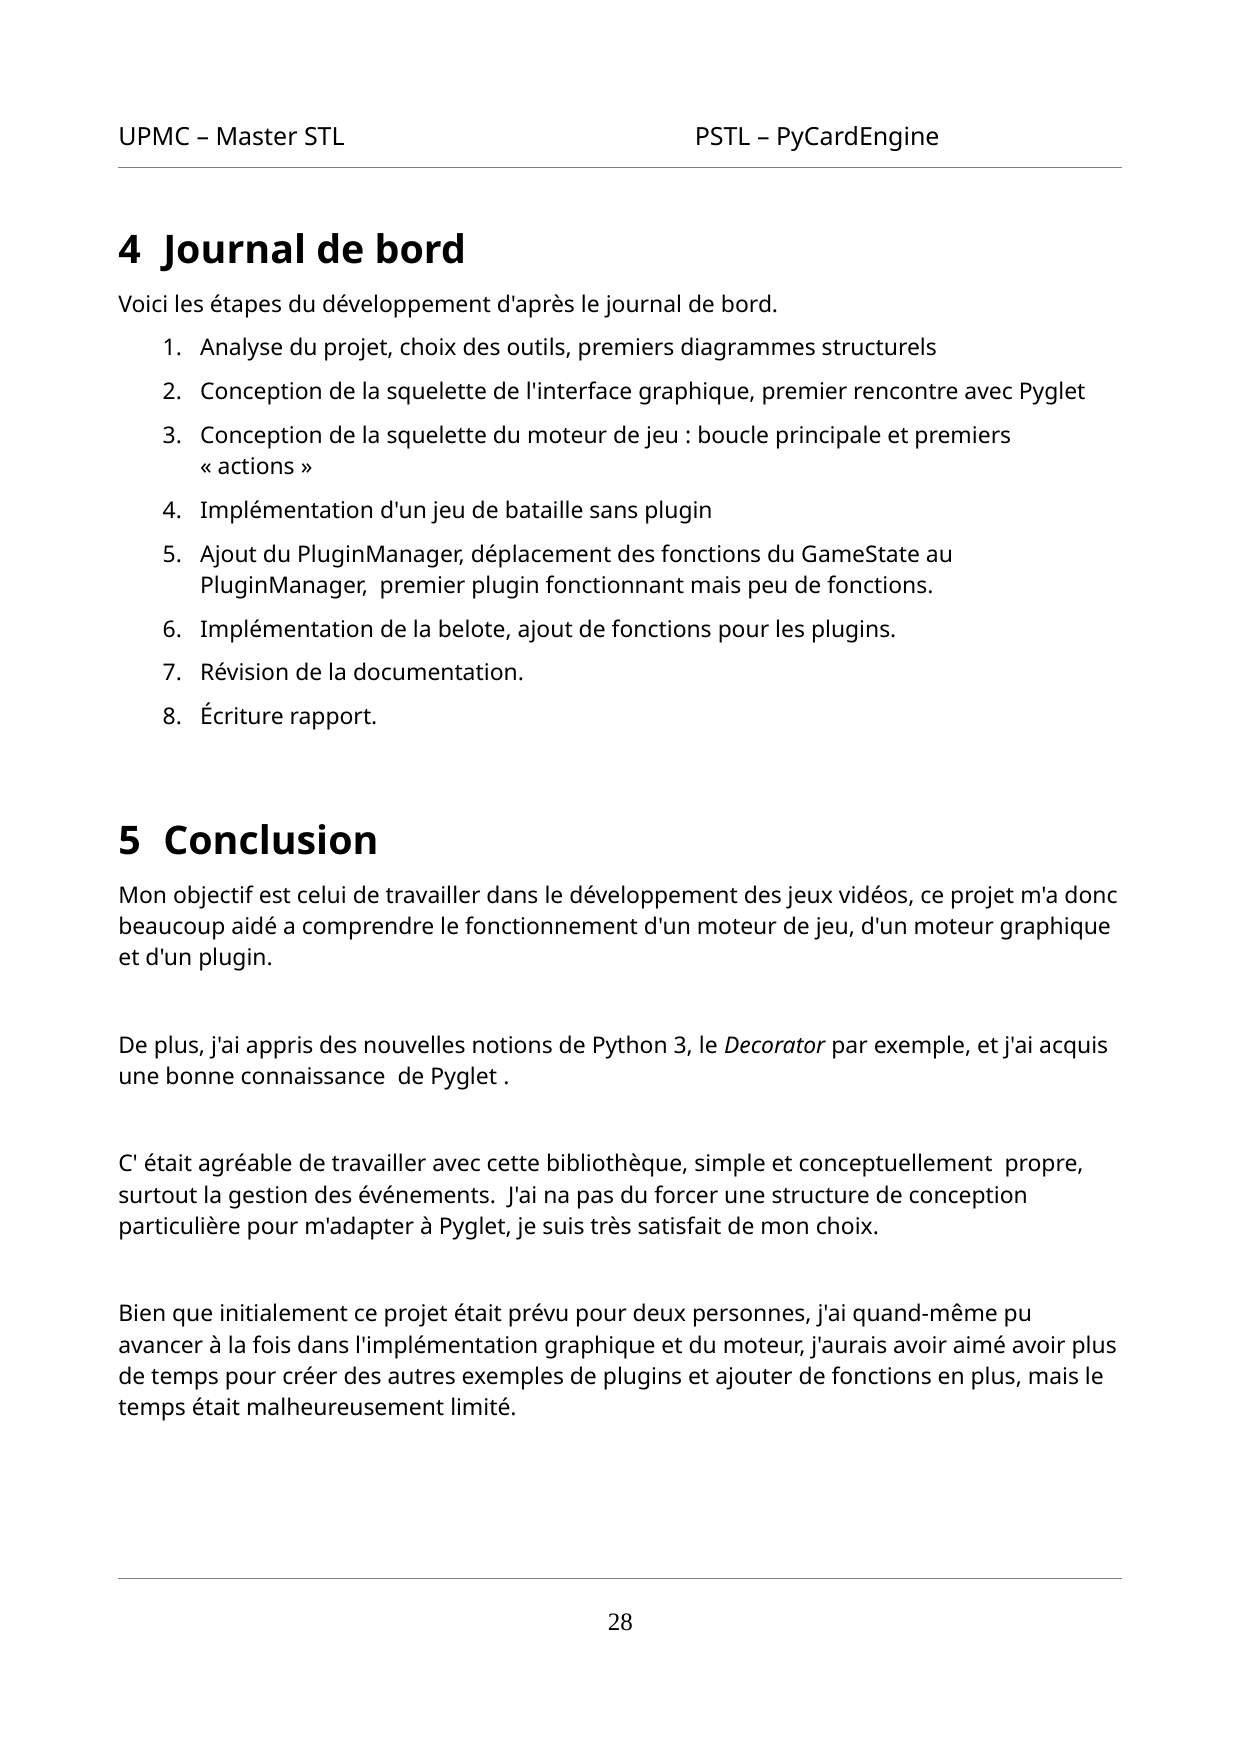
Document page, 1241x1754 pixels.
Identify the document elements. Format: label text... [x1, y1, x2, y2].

text Voici les étapes du développement d'après le journal de bord. [118, 287, 1122, 319]
text C' était agréable de travailler avec cette bibliothèque, simple et conceptuellement propre, surtout la gestion des événements. J'ai na pas du forcer une structure de conception particulière pour m'adapter à Pyglet, je suis très satisfait de mon choix. [118, 1147, 1122, 1241]
list Implémentation de la belote, ajout de fonctions pour les plugins. [162, 612, 1122, 644]
list Conception de la squelette du moteur de jeu : boucle principale et premiers « actions » [162, 419, 1122, 481]
text Bien que initialement ce projet était prévu pour deux personnes, j'ai quand-même pu avancer à la fois dans l'implémentation graphique et du moteur, j'aurais avoir aimé avoir plus de temps pour créer des autres exemples de plugins et ajouter de fonctions en plus, mais le temps était malheureusement limité. [118, 1297, 1122, 1422]
subtitle Conclusion [118, 812, 1122, 866]
text De plus, j'ai appris des nouvelles notions de Python 3, le Decorator par exemple, et j'ai acquis une bonne connaissance de Pyglet . [118, 1029, 1122, 1091]
text Mon objectif est celui de travailler dans le développement des jeux vidéos, ce projet m'a donc beaucoup aidé a comprendre le fonctionnement d'un moteur de jeu, d'un moteur graphique et d'un plugin. [118, 879, 1122, 972]
list Écriture rapport. [162, 700, 1122, 731]
subtitle Journal de bord [118, 221, 1122, 275]
list Ajout du PluginManager, déplacement des fonctions du GameState au PluginManager, premier plugin fonctionnant mais peu de fonctions. [162, 537, 1122, 600]
list Révision de la documentation. [162, 656, 1122, 687]
list Conception de la squelette de l'interface graphique, premier rencontre avec Pyglet [162, 375, 1122, 406]
list Implémentation d'un jeu de bataille sans plugin [162, 494, 1122, 525]
list Analyse du projet, choix des outils, premiers diagrammes structurels [162, 331, 1122, 362]
